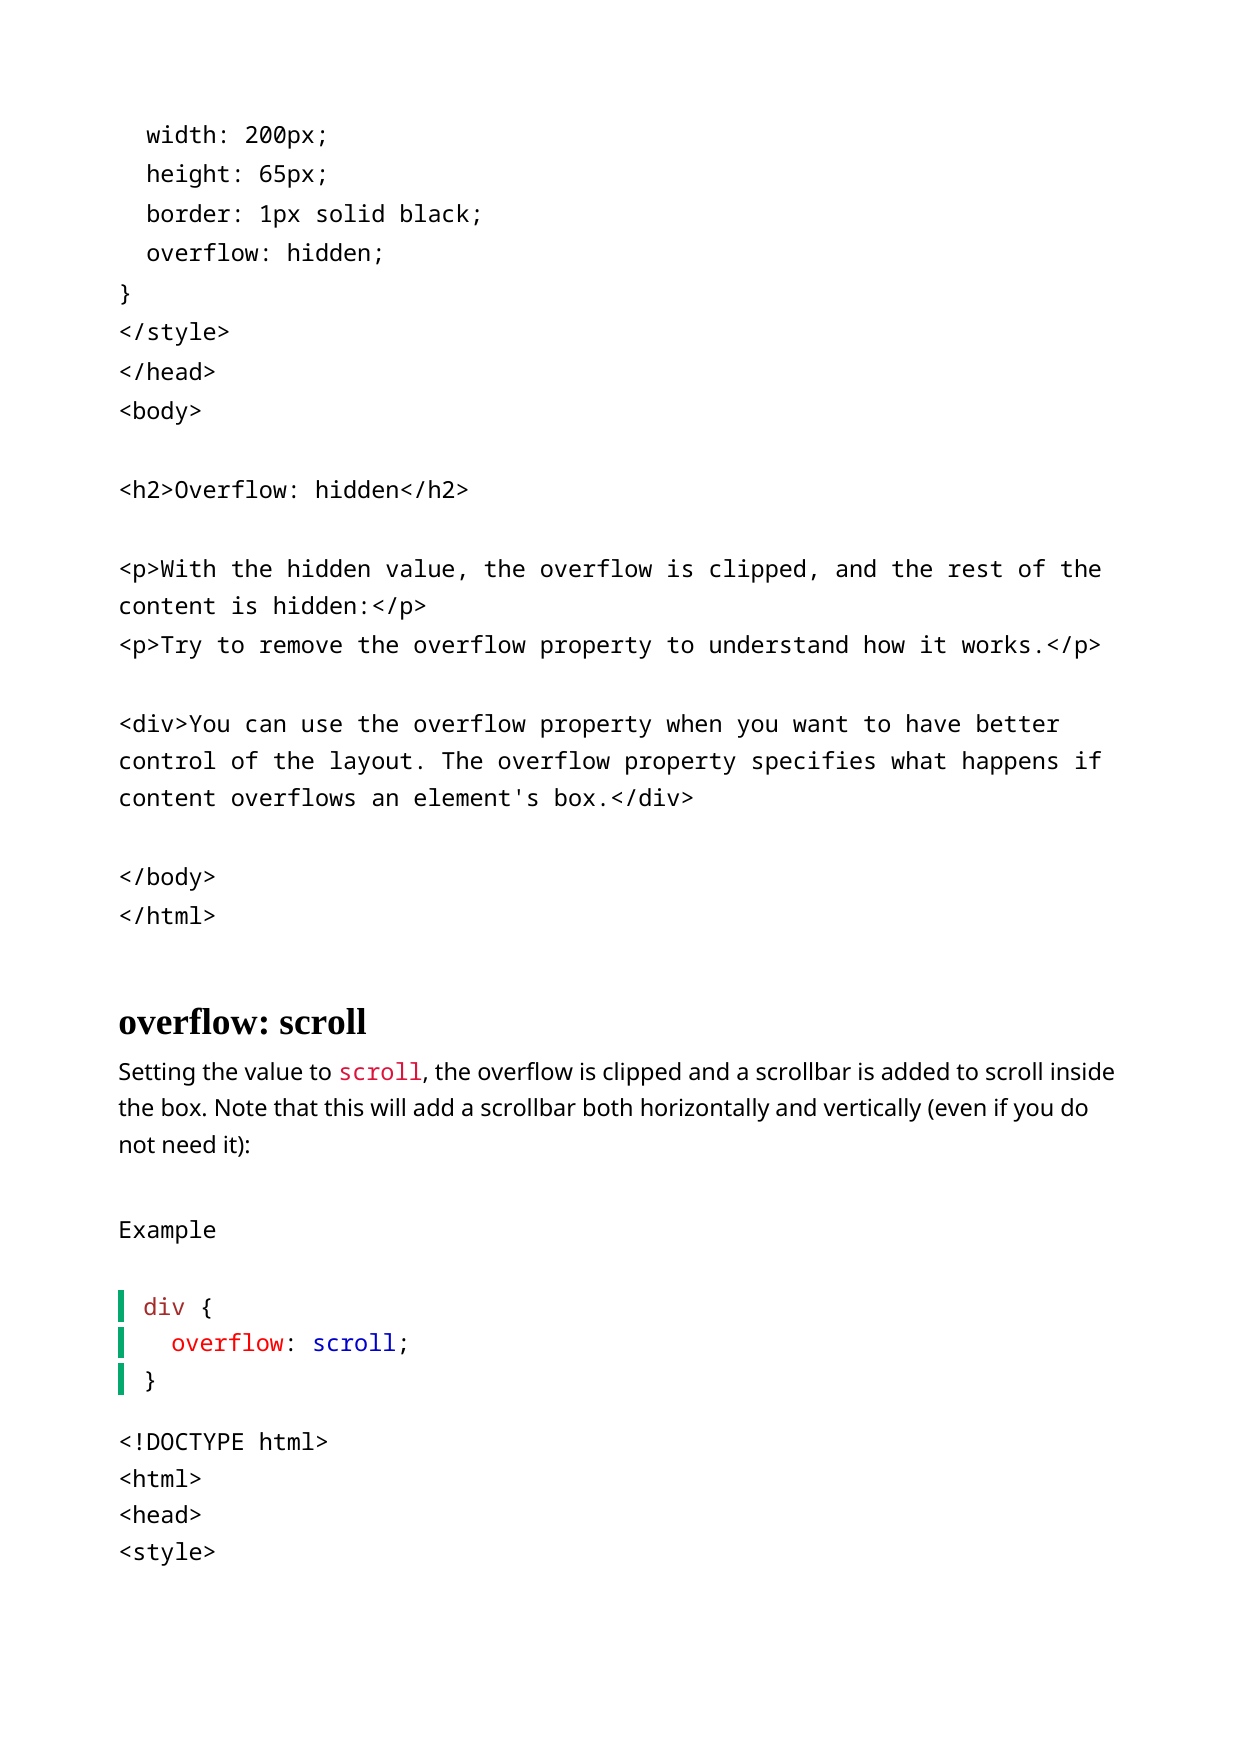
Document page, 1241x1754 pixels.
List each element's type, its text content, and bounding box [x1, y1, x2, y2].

text <!DOCTYPE html> [118, 1425, 1122, 1457]
text <head> [118, 1499, 1122, 1531]
text </body> [118, 860, 1122, 892]
text <html> [118, 1462, 1122, 1494]
text border: 1px solid black; [118, 197, 1122, 229]
text <div>You can use the overflow property when you want to have better control of the layout. The overflow property specifies what happens if content overflows an element's box.</div> [118, 708, 1122, 813]
text <style> [118, 1535, 1122, 1567]
text Example [118, 1180, 1122, 1245]
text Setting the value to scroll, the overflow is clipped and a scrollbar is added to scroll inside the box. Note that this will add a scrollbar both horizontally and vertically (even if you do not need it): [118, 1055, 1122, 1161]
text </head> [118, 355, 1122, 387]
text width: 200px; [118, 118, 1122, 150]
text div { overflow: scroll; } [118, 1290, 1122, 1395]
text } [118, 276, 1122, 308]
text <p>With the hidden value, the overflow is clipped, and the rest of the content is hidden:</p> [118, 552, 1122, 621]
text height: 65px; [118, 158, 1122, 189]
text <p>Try to remove the overflow property to understand how it works.</p> [118, 629, 1122, 661]
text overflow: hidden; [118, 237, 1122, 268]
text <body> [118, 394, 1122, 426]
subtitle overflow: scroll [118, 999, 1122, 1042]
text </style> [118, 316, 1122, 347]
text </html> [118, 899, 1122, 932]
text <h2>Overflow: hidden</h2> [118, 473, 1122, 505]
